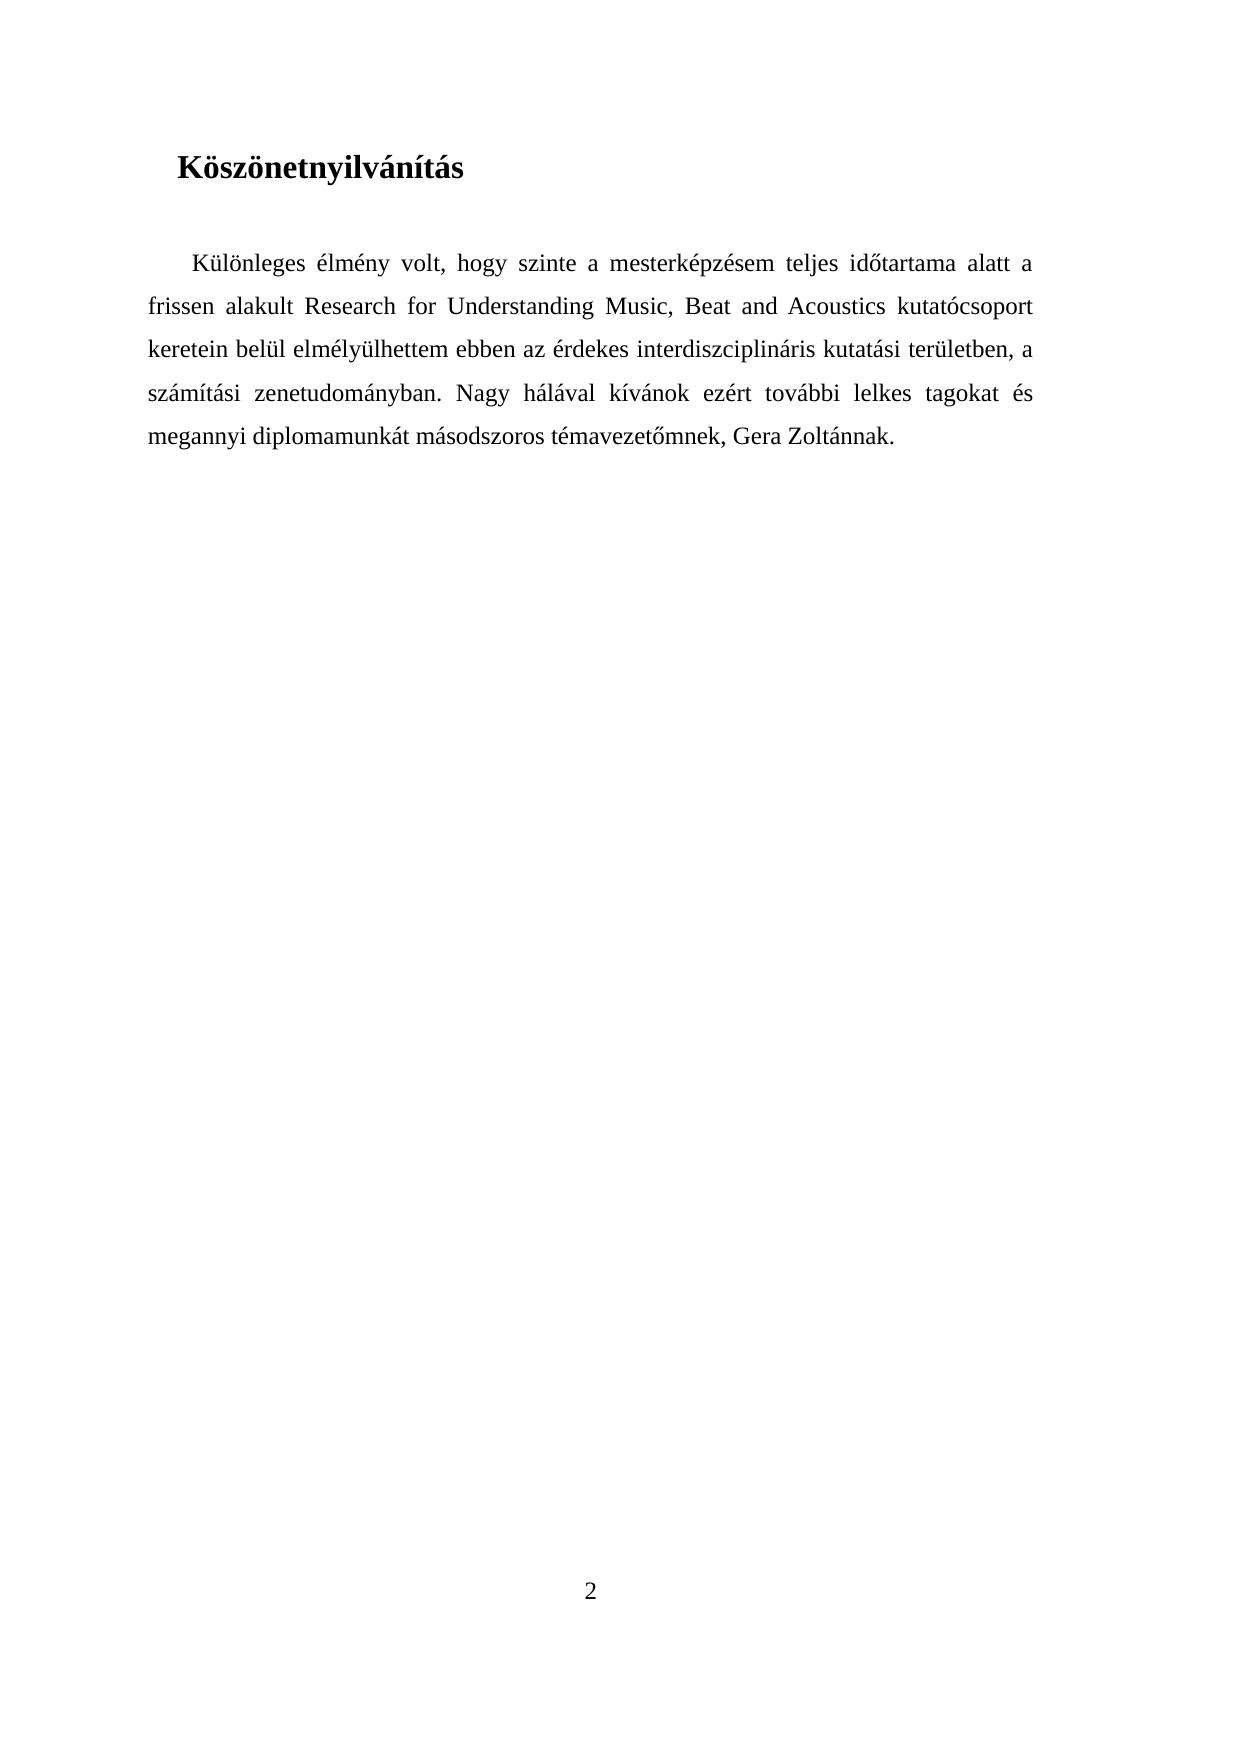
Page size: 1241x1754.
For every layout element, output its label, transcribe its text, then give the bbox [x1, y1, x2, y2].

text Köszönetnyilvánítás [148, 148, 1033, 186]
text Különleges élmény volt, hogy szinte a mesterképzésem teljes időtartama alatt a frissen alakult Research for Understanding Music, Beat and Acoustics kutatócsoport keretein belül elmélyülhettem ebben az érdekes interdiszciplináris kutatási területben, a számítási zenetudományban. Nagy hálával kívánok ezért további lelkes tagokat és megannyi diplomamunkát másodszoros témavezetőmnek, Gera Zoltánnak. [148, 205, 1033, 449]
